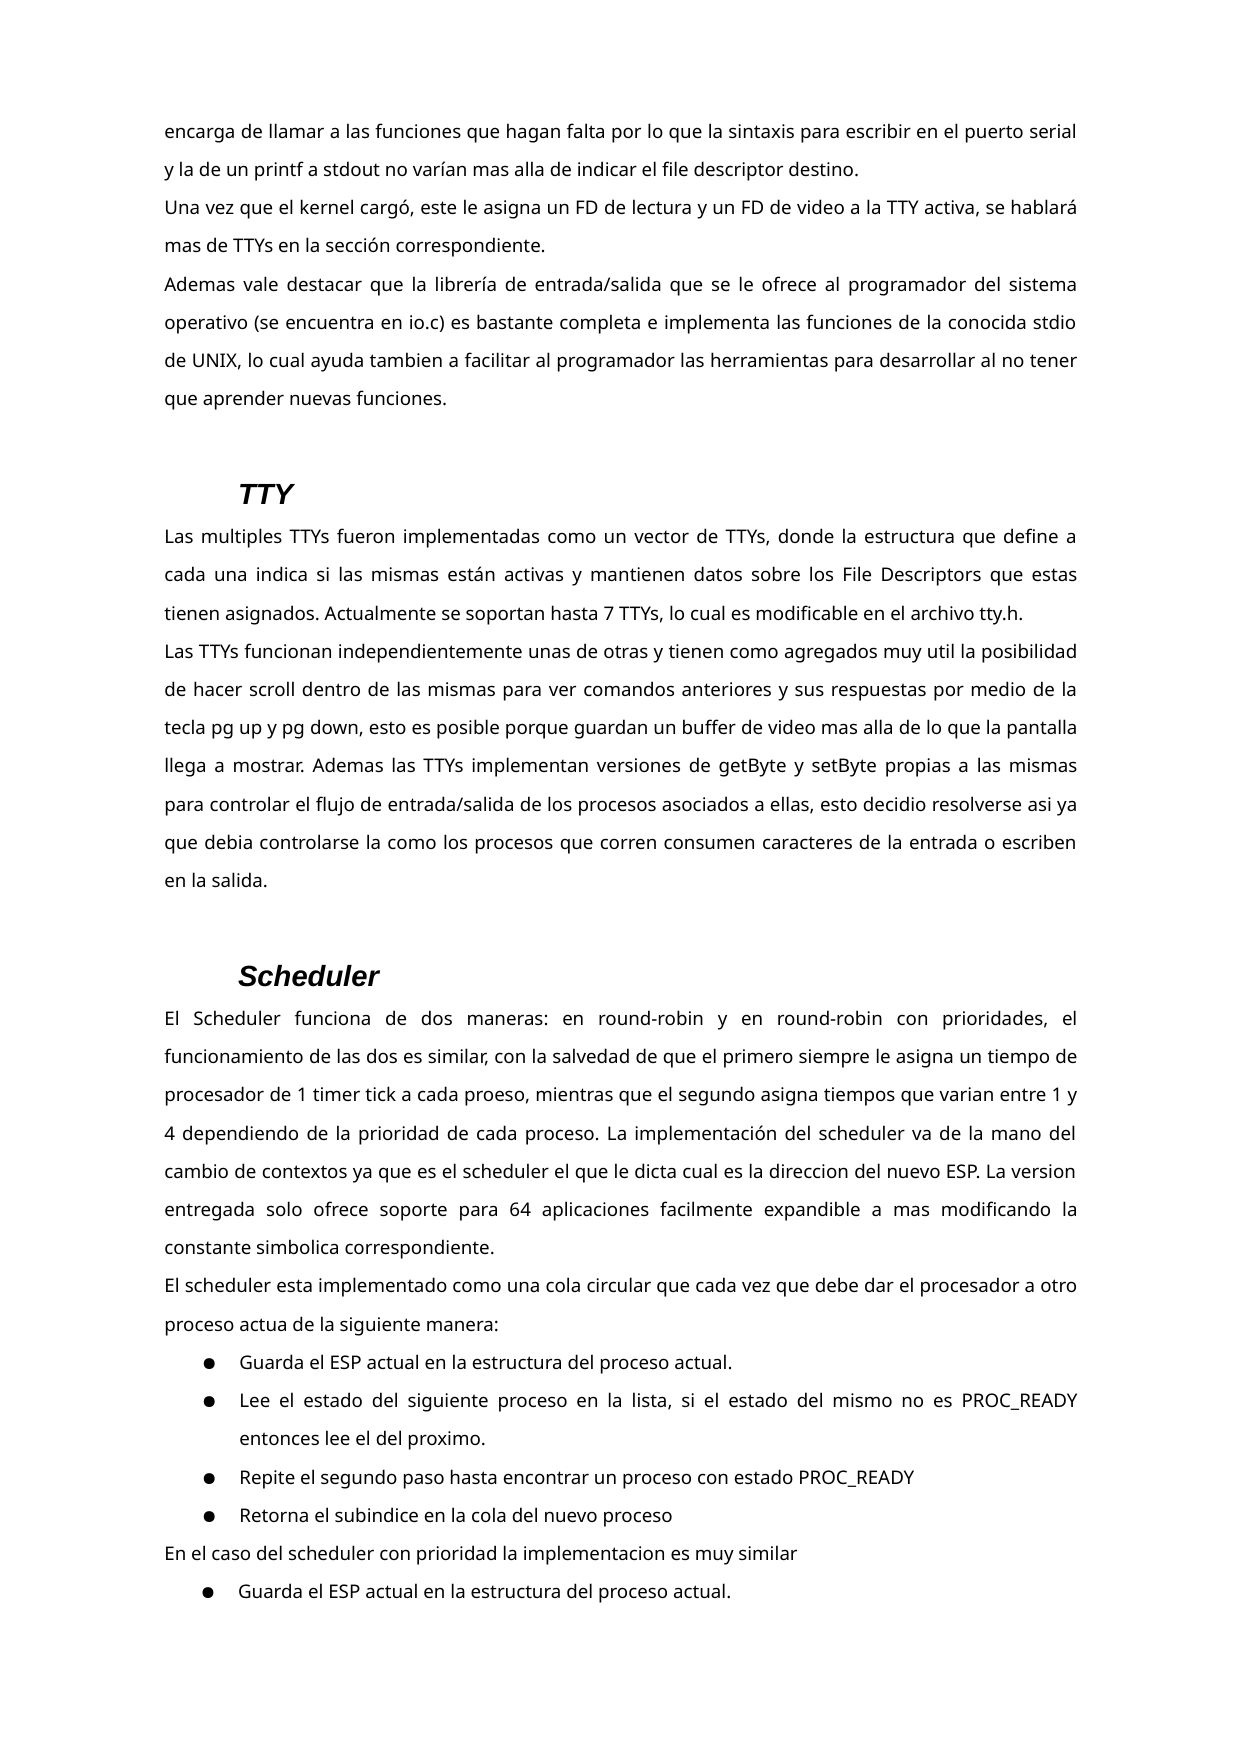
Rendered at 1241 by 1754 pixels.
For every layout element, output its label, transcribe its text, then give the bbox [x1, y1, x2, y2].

text Las multiples TTYs fueron implementadas como un vector de TTYs, donde la estructura que define a cada una indica si las mismas están activas y mantienen datos sobre los File Descriptors que estas tienen asignados. Actualmente se soportan hasta 7 TTYs, lo cual es modificable en el archivo tty.h. [164, 523, 1078, 625]
text encarga de llamar a las funciones que hagan falta por lo que la sintaxis para escribir en el puerto serial y la de un printf a stdout no varían mas alla de indicar el file descriptor destino. [164, 118, 1078, 182]
text El Scheduler funciona de dos maneras: en round-robin y en round-robin con prioridades, el funcionamiento de las dos es similar, con la salvedad de que el primero siempre le asigna un tiempo de procesador de 1 timer tick a cada proeso, mientras que el segundo asigna tiempos que varian entre 1 y 4 dependiendo de la prioridad de cada proceso. La implementación del scheduler va de la mano del cambio de contextos ya que es el scheduler el que le dicta cual es la direccion del nuevo ESP. La version entregada solo ofrece soporte para 64 aplicaciones facilmente expandible a mas modificando la constante simbolica correspondiente. [164, 1005, 1078, 1260]
text El scheduler esta implementado como una cola circular que cada vez que debe dar el procesador a otro proceso actua de la siguiente manera: [164, 1273, 1078, 1337]
subtitle Scheduler [238, 959, 1078, 993]
text Una vez que el kernel cargó, este le asigna un FD de lectura y un FD de video a la TTY activa, se hablará mas de TTYs en la sección correspondiente. [164, 194, 1078, 258]
text En el caso del scheduler con prioridad la implementacion es muy similar [164, 1540, 1078, 1566]
subtitle TTY [238, 477, 1078, 511]
list Lee el estado del siguiente proceso en la lista, si el estado del mismo no es PROC_READY entonces lee el del proximo. [202, 1387, 1078, 1451]
text Ademas vale destacar que la librería de entrada/salida que se le ofrece al programador del sistema operativo (se encuentra en io.c) es bastante completa e implementa las funciones de la conocida stdio de UNIX, lo cual ayuda tambien a facilitar al programador las herramientas para desarrollar al no tener que aprender nuevas funciones. [164, 271, 1078, 411]
list Repite el segundo paso hasta encontrar un proceso con estado PROC_READY [202, 1464, 1078, 1489]
text Las TTYs funcionan independientemente unas de otras y tienen como agregados muy util la posibilidad de hacer scroll dentro de las mismas para ver comandos anteriores y sus respuestas por medio de la tecla pg up y pg down, esto es posible porque guardan un buffer de video mas alla de lo que la pantalla llega a mostrar. Ademas las TTYs implementan versiones de getByte y setByte propias a las mismas para controlar el flujo de entrada/salida de los procesos asociados a ellas, esto decidio resolverse asi ya que debia controlarse la como los procesos que corren consumen caracteres de la entrada o escriben en la salida. [164, 638, 1078, 893]
list Guarda el ESP actual en la estructura del proceso actual. [200, 1579, 1078, 1604]
list Guarda el ESP actual en la estructura del proceso actual. [202, 1349, 1078, 1375]
list Retorna el subindice en la cola del nuevo proceso [202, 1502, 1078, 1528]
